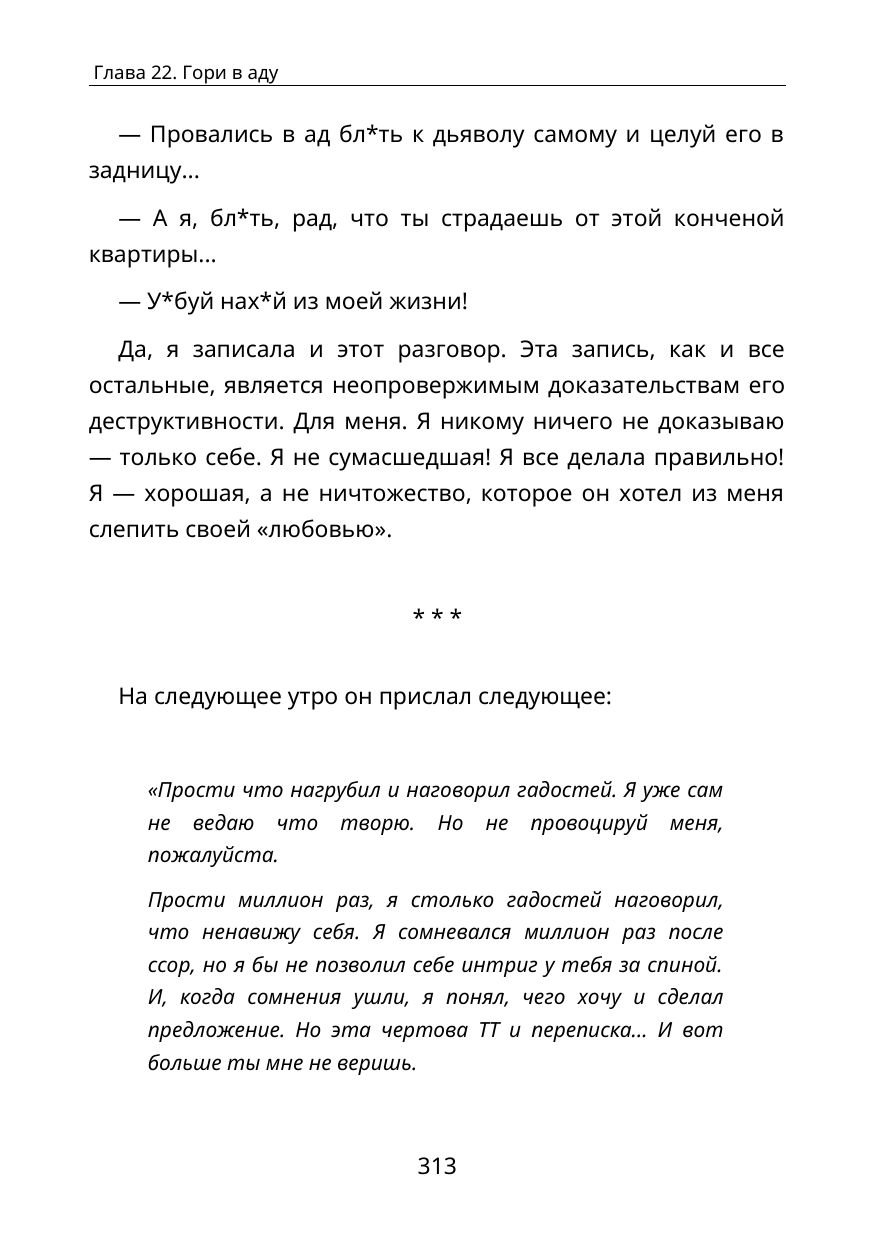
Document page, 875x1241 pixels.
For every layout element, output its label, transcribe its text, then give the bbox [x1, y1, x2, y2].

text На следующее утро он прислал следующее: [88, 680, 786, 711]
text Прости миллион раз, я столько гадостей наговорил, что ненавижу себя. Я сомневался миллион раз после ссор, но я бы не позволил себе интриг у тебя за спиной. И, когда сомнения ушли, я понял, чего хочу и сделал предложение. Но эта чертова ТТ и переписка... И вот больше ты мне не веришь. [148, 885, 726, 1076]
subtitle * * * [88, 602, 786, 633]
text «Прости что нагрубил и наговорил гадостей. Я уже сам не ведаю что творю. Но не провоцируй меня, пожалуйста. [148, 775, 726, 869]
text Да, я записала и этот разговор. Эта запись, как и все остальные, является неопровержимым доказательствам его деструктивности. Для меня. Я никому ничего не доказываю — только себе. Я не сумасшедшая! Я все делала правильно! Я — хорошая, а не ничтожество, которое он хотел из меня слепить своей «любовью». [88, 333, 786, 544]
text — А я, бл*ть, рад, что ты страдаешь от этой конченой квартиры... [88, 202, 786, 269]
text — Провались в ад бл*ть к дьяволу самому и целуй его в задницу... [88, 118, 786, 185]
text — У*буй нах*й из моей жизни! [88, 285, 786, 317]
